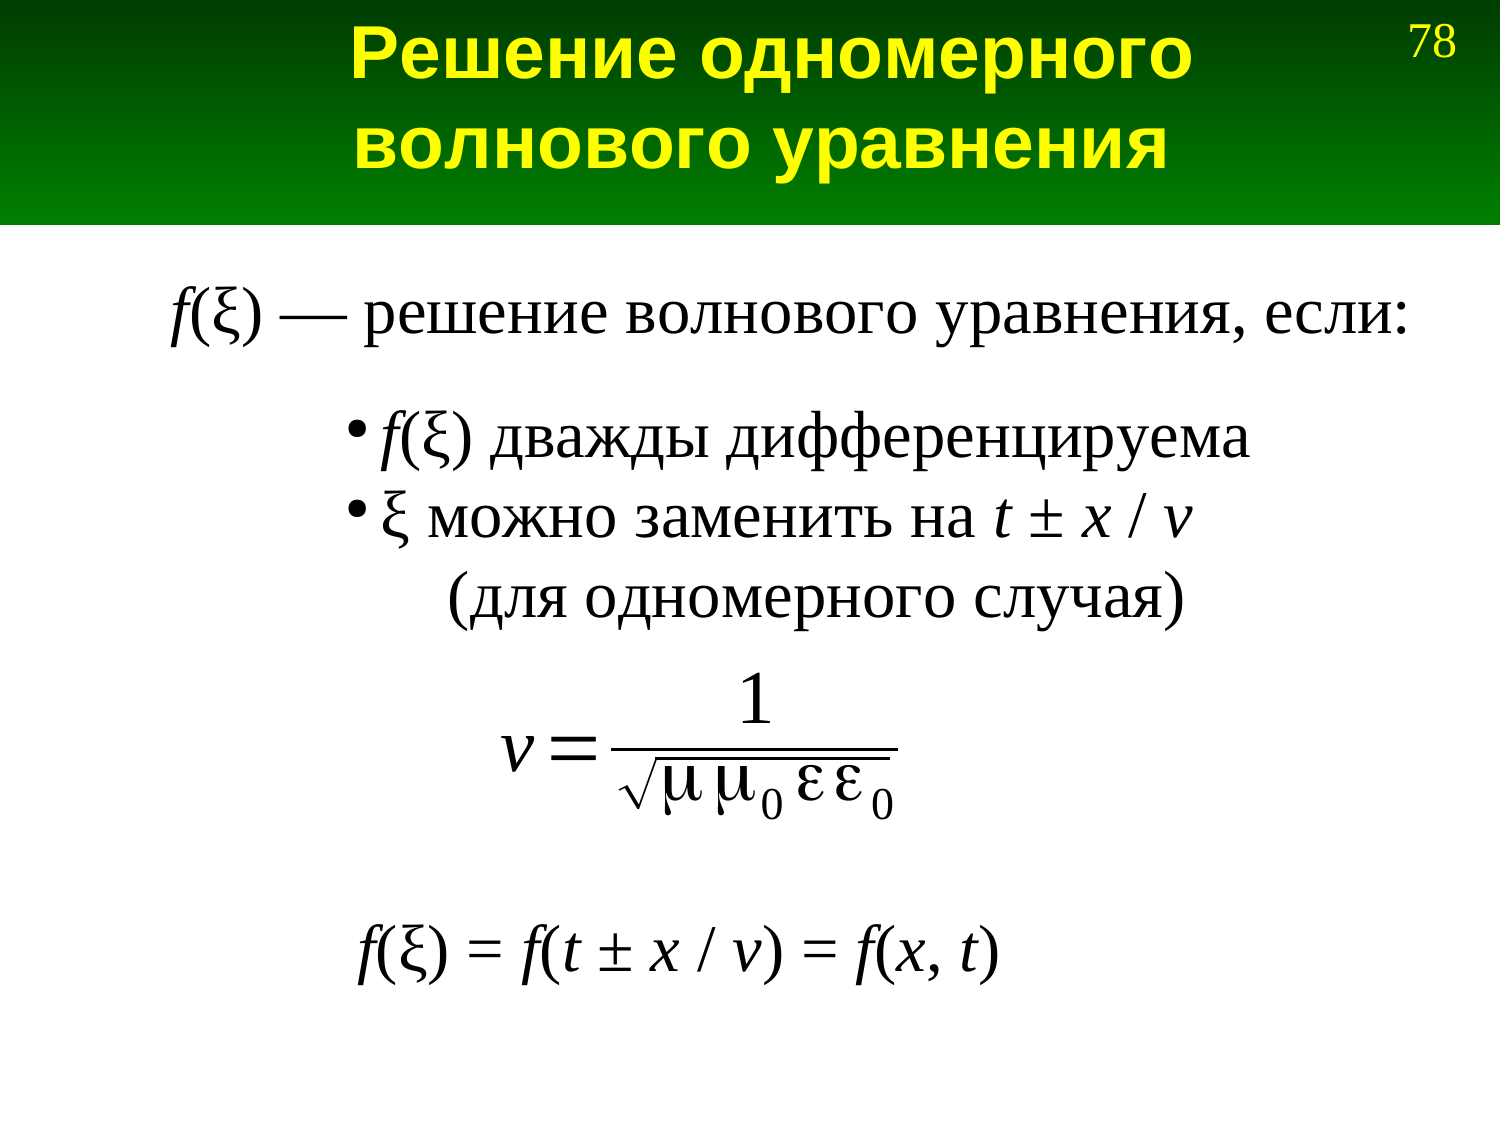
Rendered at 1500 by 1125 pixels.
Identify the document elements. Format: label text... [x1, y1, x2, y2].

chart [481, 656, 920, 827]
title Решение одномерного волнового уравнения [123, 0, 1399, 192]
text_box f(ξ) дважды дифференцируема ξ можно заменить на t ± x / v (для одномерного случая) [330, 383, 1264, 638]
text_box f(ξ) — решение волнового уравнения, если: [155, 259, 1426, 355]
text_box f(ξ) = f(t ± x / v) = f(x, t) [342, 897, 1123, 1016]
